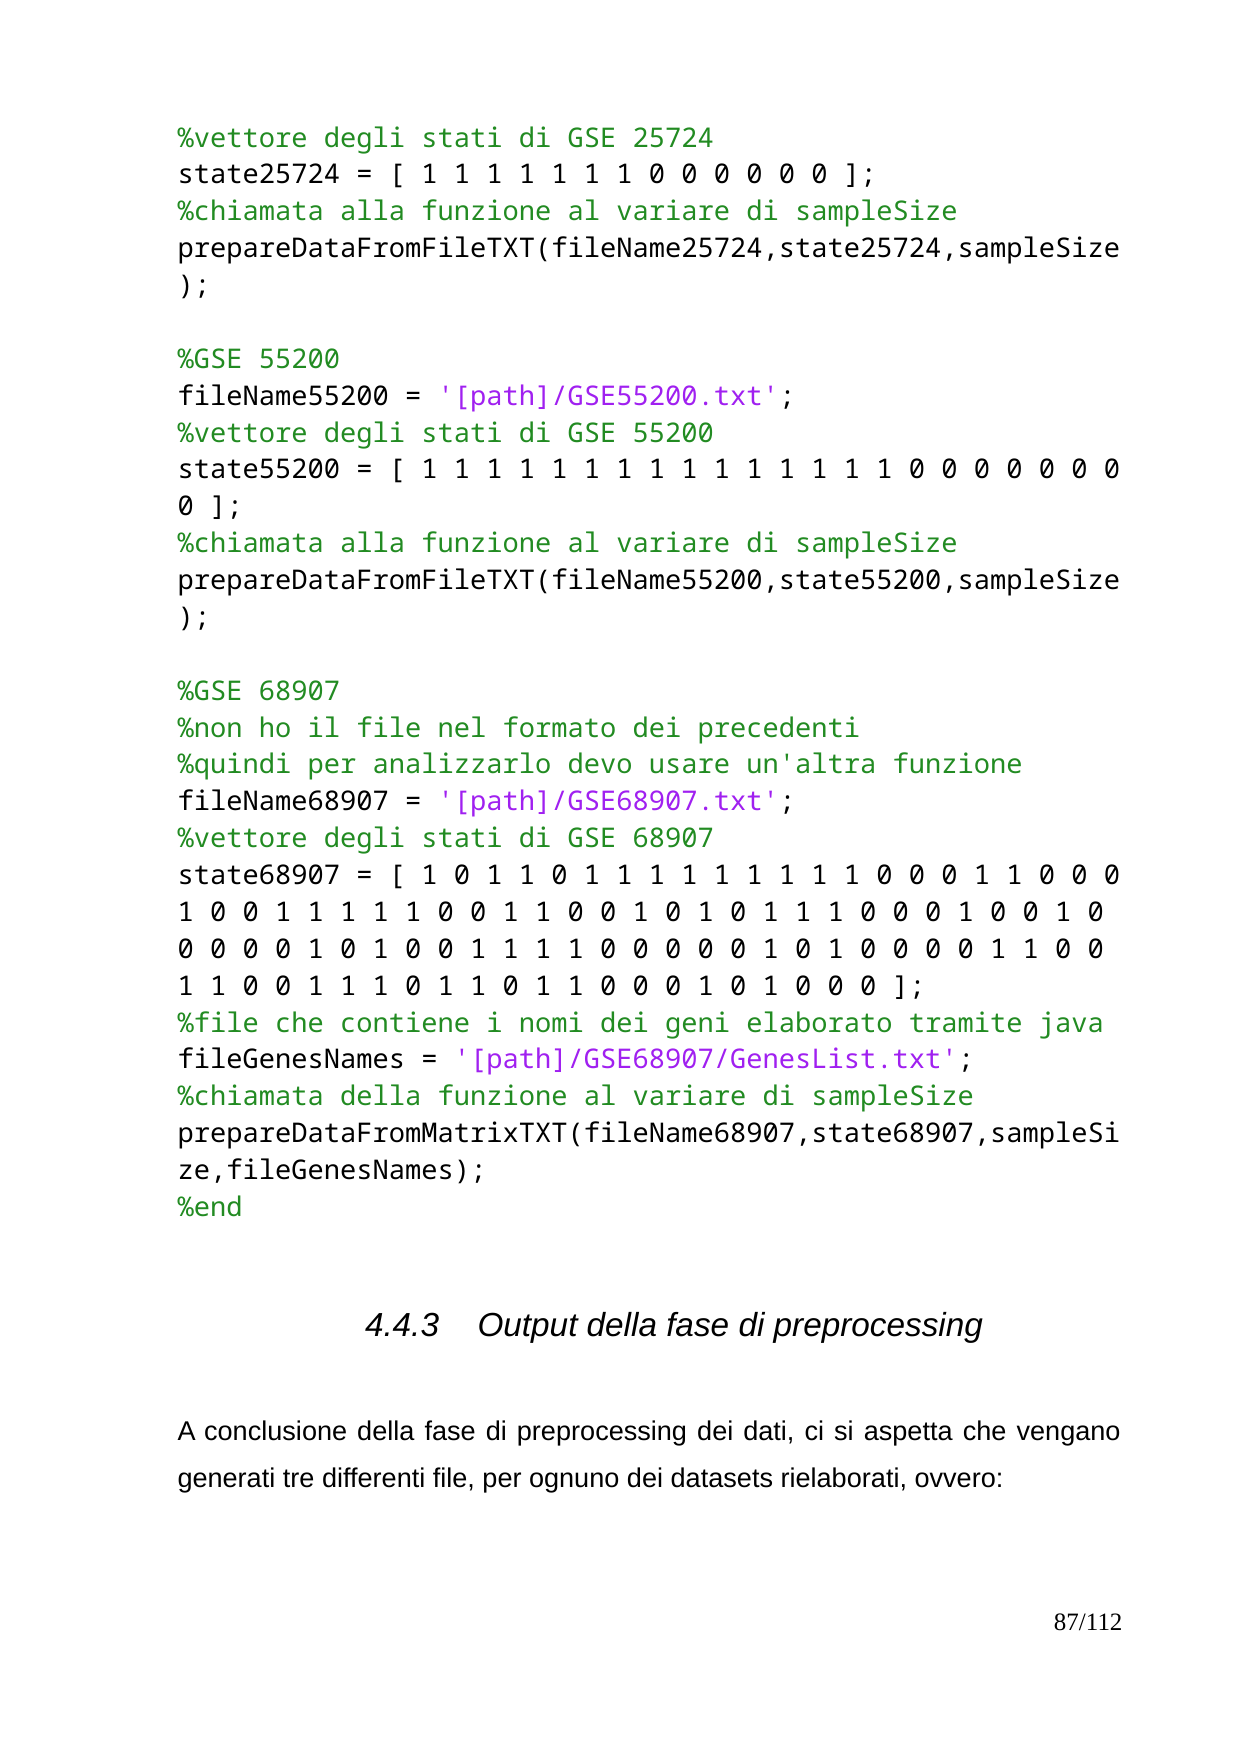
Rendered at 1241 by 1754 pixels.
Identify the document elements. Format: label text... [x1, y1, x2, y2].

subtitle Output della fase di preprocessing [365, 1304, 1122, 1343]
text A conclusione della fase di preprocessing dei dati, ci si aspetta che vengano generati tre differenti file, per ognuno dei datasets rielaborati, ovvero: [177, 1415, 1122, 1493]
text %vettore degli stati di GSE 68907 [177, 819, 1122, 856]
text fileName55200 = '[path]/GSE55200.txt'; [177, 376, 1122, 413]
text %chiamata della funzione al variare di sampleSize [177, 1077, 1122, 1114]
text fileGenesNames = '[path]/GSE68907/GenesList.txt'; [177, 1040, 1122, 1077]
text %end [177, 1187, 1122, 1224]
text %quindi per analizzarlo devo usare un'altra funzione [177, 745, 1122, 782]
text %file che contiene i nomi dei geni elaborato tramite java [177, 1003, 1122, 1040]
text %GSE 68907 [177, 671, 1122, 708]
text state55200 = [ 1 1 1 1 1 1 1 1 1 1 1 1 1 1 1 0 0 0 0 0 0 0 0 ]; [177, 450, 1122, 524]
text prepareDataFromFileTXT(fileName25724,state25724,sampleSize); [177, 229, 1122, 302]
text %vettore degli stati di GSE 25724 [177, 118, 1122, 155]
text prepareDataFromFileTXT(fileName55200,state55200,sampleSize); [177, 561, 1122, 634]
text %chiamata alla funzione al variare di sampleSize [177, 524, 1122, 561]
text %GSE 55200 [177, 339, 1122, 376]
text prepareDataFromMatrixTXT(fileName68907,state68907,sampleSize,fileGenesNames); [177, 1114, 1122, 1187]
text %vettore degli stati di GSE 55200 [177, 413, 1122, 450]
text fileName68907 = '[path]/GSE68907.txt'; [177, 782, 1122, 819]
text state68907 = [ 1 0 1 1 0 1 1 1 1 1 1 1 1 1 0 0 0 1 1 0 0 0 1 0 0 1 1 1 1 1 0 0 1 1 0 0 1 0 1 0 1 1 1 0 0 0 1 0 0 1 0 0 0 0 0 1 0 1 0 0 1 1 1 1 0 0 0 0 0 1 0 1 0 0 0 0 1 1 0 0 1 1 0 0 1 1 1 0 1 1 0 1 1 0 0 0 1 0 1 0 0 0 ]; [177, 856, 1122, 1003]
text %non ho il file nel formato dei precedenti [177, 708, 1122, 745]
text %chiamata alla funzione al variare di sampleSize [177, 192, 1122, 229]
text state25724 = [ 1 1 1 1 1 1 1 0 0 0 0 0 0 ]; [177, 155, 1122, 192]
